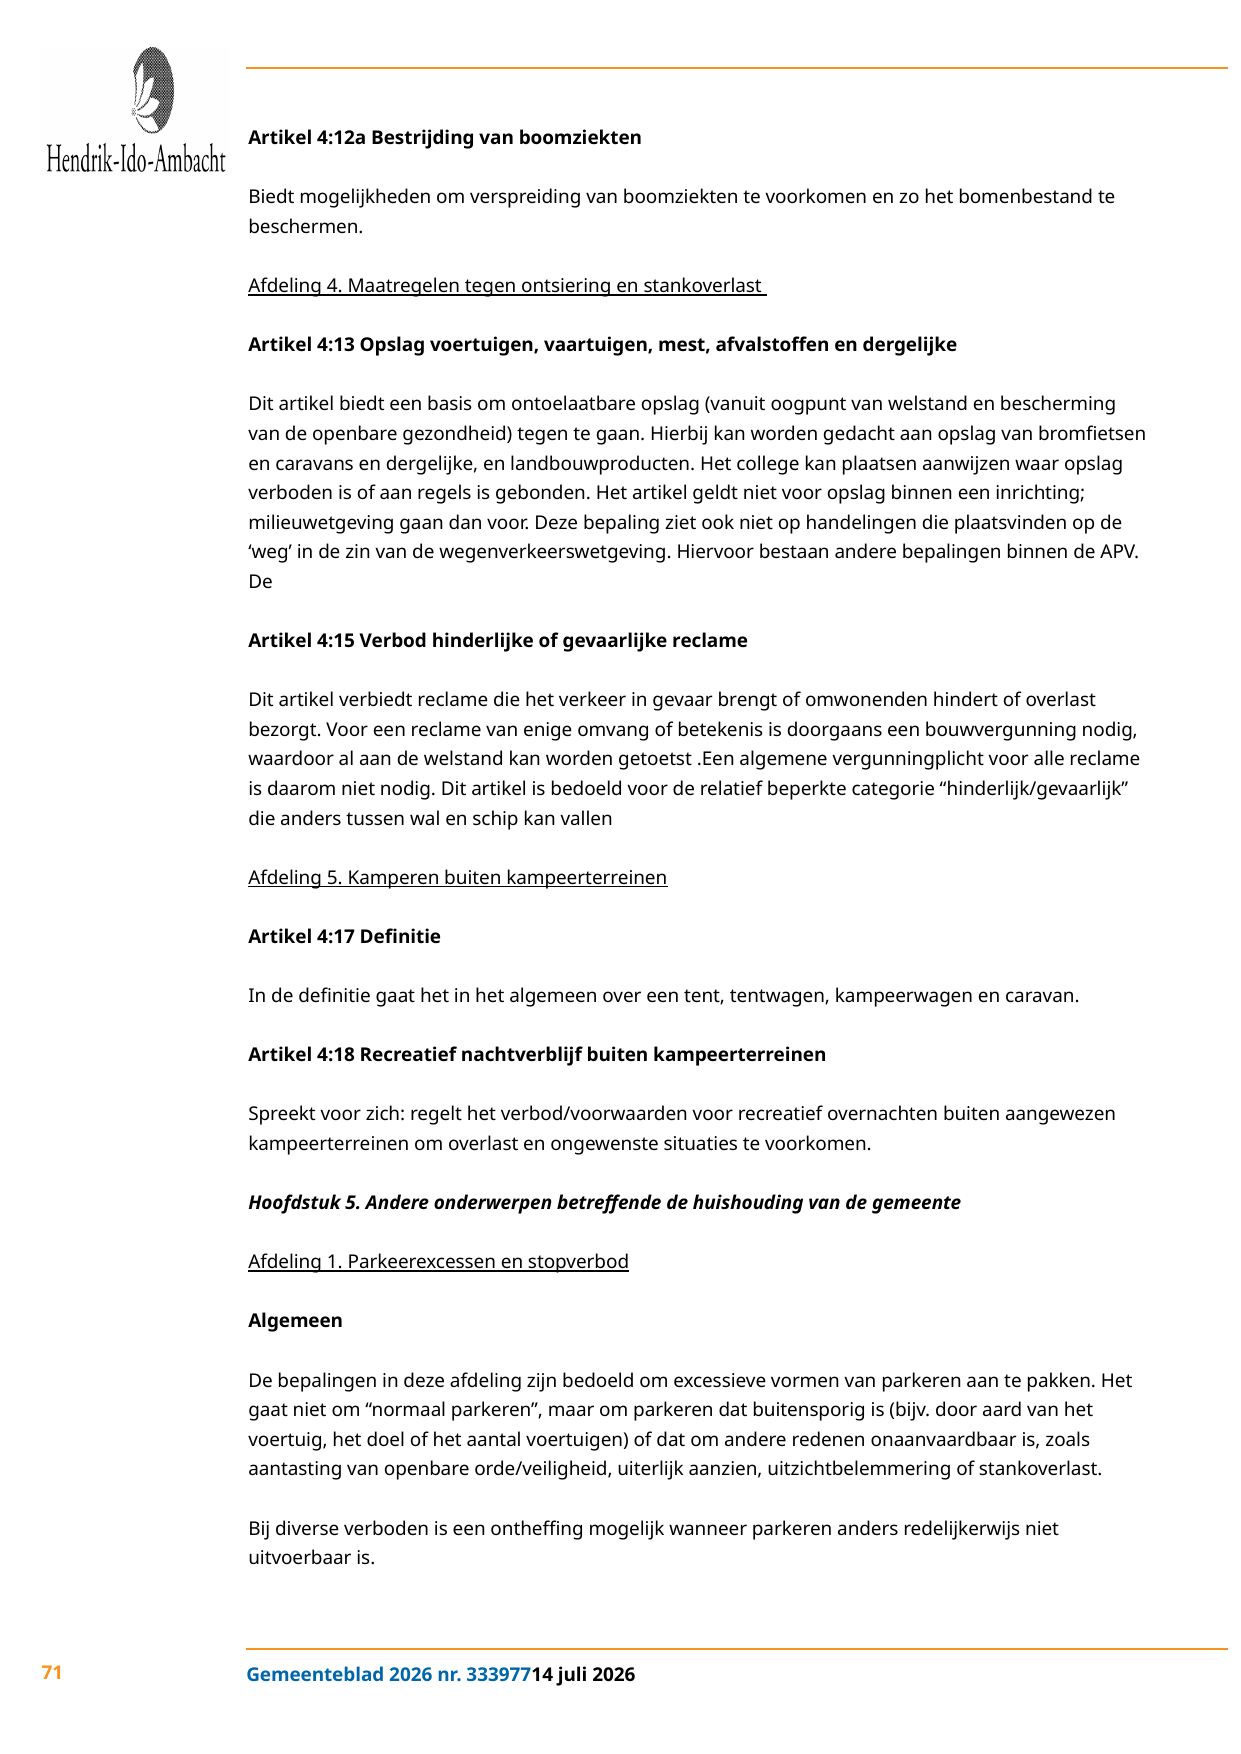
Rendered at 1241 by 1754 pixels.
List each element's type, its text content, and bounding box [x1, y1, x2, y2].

text De bepalingen in deze afdeling zijn bedoeld om excessieve vormen van parkeren aan te pakken. Het gaat niet om “normaal parkeren”, maar om parkeren dat buitensporig is (bijv. door aard van het voertuig, het doel of het aantal voertuigen) of dat om andere redenen onaanvaardbaar is, zoals aantasting van openbare orde/veiligheid, uiterlijk aanzien, uitzichtbelemmering of stankoverlast. [248, 1367, 1152, 1481]
picture [41, 47, 231, 172]
text Artikel 4:17 Definitie [248, 923, 1152, 949]
text Dit artikel verbiedt reclame die het verkeer in gevaar brengt of omwonenden hindert of overlast bezorgt. Voor een reclame van enige omvang of betekenis is doorgaans een bouwvergunning nodig, waardoor al aan de welstand kan worden getoetst .Een algemene vergunningplicht voor alle reclame is daarom niet nodig. Dit artikel is bedoeld voor de relatief beperkte categorie “hinderlijk/gevaarlijk” die anders tussen wal en schip kan vallen [248, 686, 1152, 831]
text Artikel 4:12a Bestrijding van boomziekten [248, 124, 1152, 150]
text Artikel 4:18 Recreatief nachtverblijf buiten kampeerterreinen [248, 1041, 1152, 1067]
text Hoofdstuk 5. Andere onderwerpen betreffende de huishouding van de gemeente [248, 1189, 1152, 1215]
text Artikel 4:15 Verbod hinderlijke of gevaarlijke reclame [248, 627, 1152, 653]
text Afdeling 4. Maatregelen tegen ontsiering en stankoverlast [248, 272, 1152, 298]
text Bij diverse verboden is een ontheffing mogelijk wanneer parkeren anders redelijkerwijs niet uitvoerbaar is. [248, 1515, 1152, 1570]
text Afdeling 5. Kamperen buiten kampeerterreinen [248, 864, 1152, 890]
text Afdeling 1. Parkeerexcessen en stopverbod [248, 1248, 1152, 1274]
text In de definitie gaat het in het algemeen over een tent, tentwagen, kampeerwagen en caravan. [248, 982, 1152, 1008]
text Spreekt voor zich: regelt het verbod/voorwaarden voor recreatief overnachten buiten aangewezen kampeerterreinen om overlast en ongewenste situaties te voorkomen. [248, 1101, 1152, 1156]
text Biedt mogelijkheden om verspreiding van boomziekten te voorkomen en zo het bomenbestand te beschermen. [248, 183, 1152, 239]
text Dit artikel biedt een basis om ontoelaatbare opslag (vanuit oogpunt van welstand en bescherming van de openbare gezondheid) tegen te gaan. Hierbij kan worden gedacht aan opslag van bromfietsen en caravans en dergelijke, en landbouwproducten. Het college kan plaatsen aanwijzen waar opslag verboden is of aan regels is gebonden. Het artikel geldt niet voor opslag binnen een inrichting; milieuwetgeving gaan dan voor. Deze bepaling ziet ook niet op handelingen die plaatsvinden op de ‘weg’ in de zin van de wegenverkeerswetgeving. Hiervoor bestaan andere bepalingen binnen de APV. De [248, 391, 1152, 594]
text Artikel 4:13 Opslag voertuigen, vaartuigen, mest, afvalstoffen en dergelijke [248, 331, 1152, 357]
text Algemeen [248, 1308, 1152, 1333]
